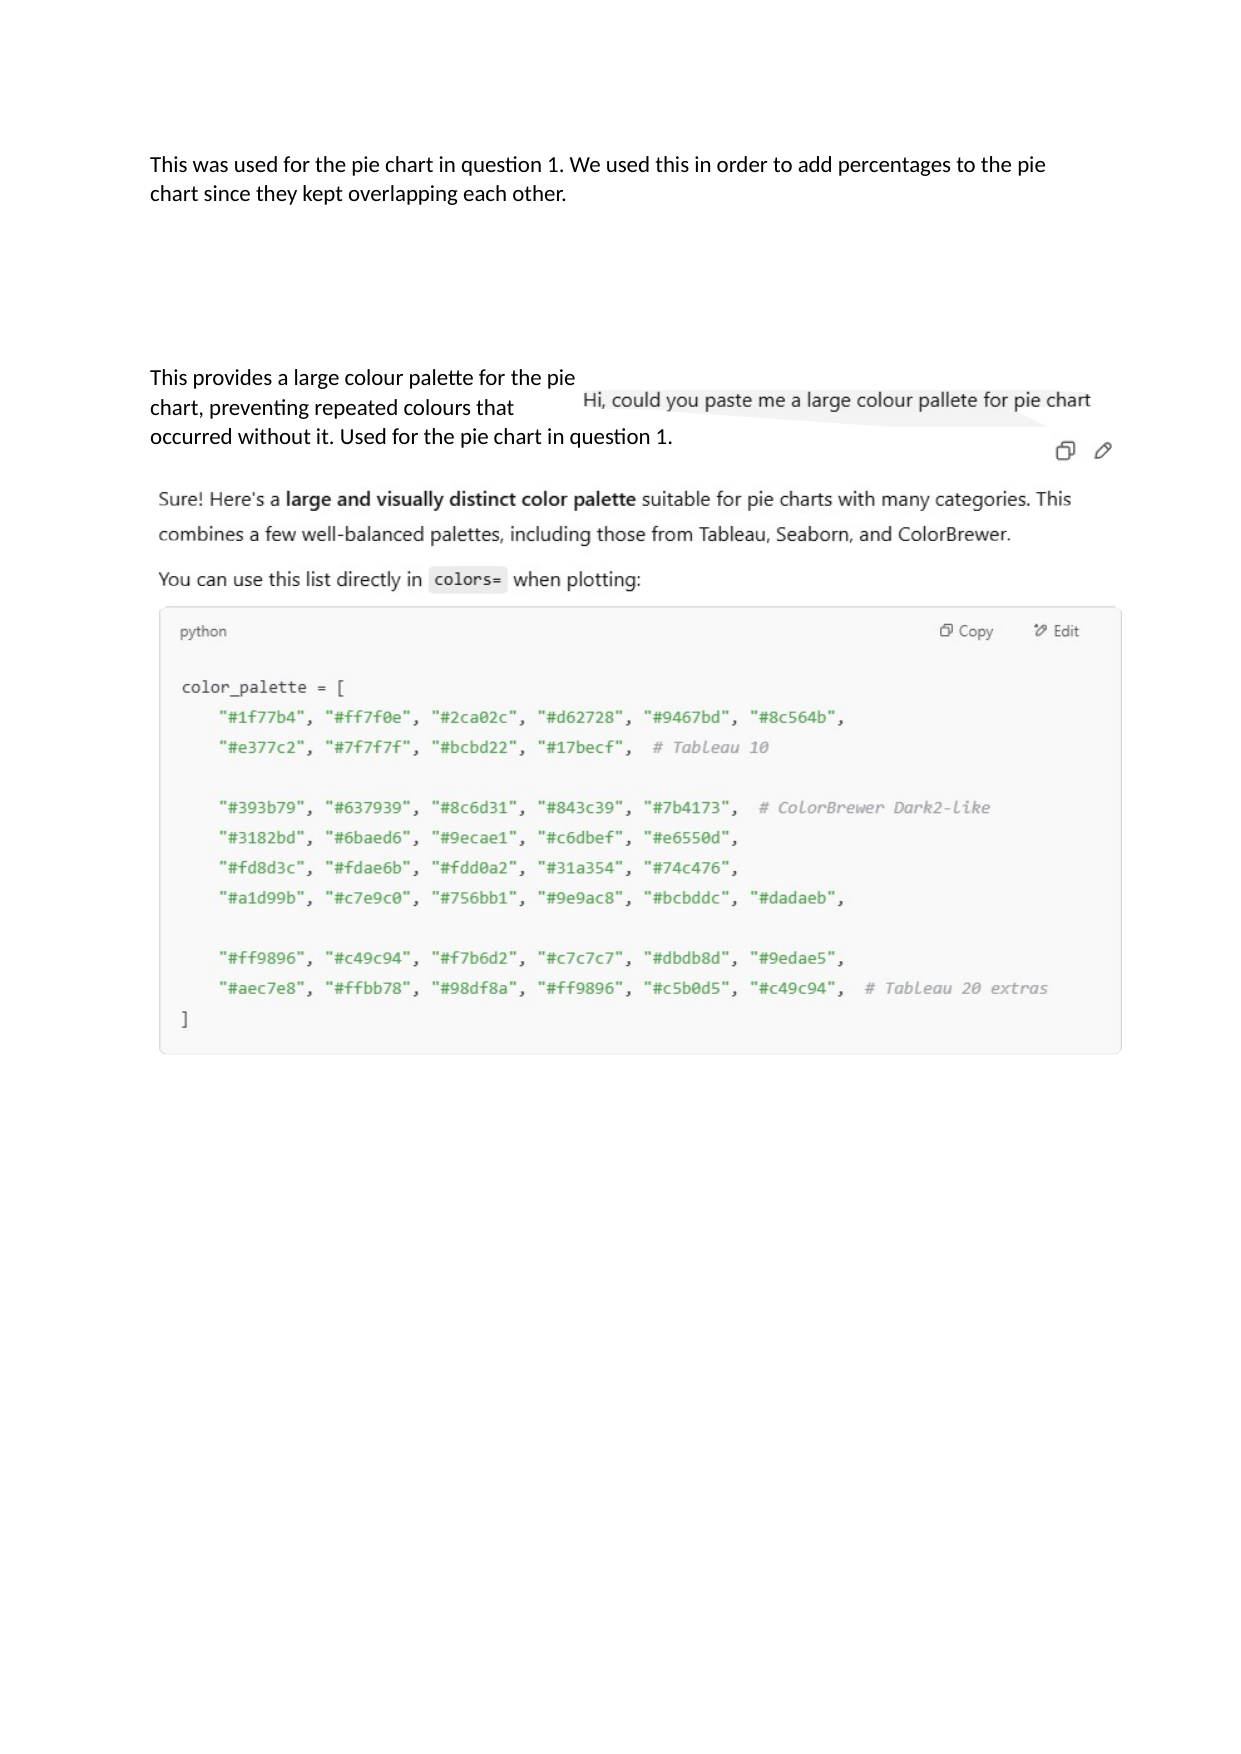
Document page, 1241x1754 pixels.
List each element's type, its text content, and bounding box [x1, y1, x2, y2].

text This was used for the pie chart in question 1. We used this in order to add percentages to the pie chart since they kept overlapping each other. [150, 150, 1090, 207]
text This provides a large colour palette for the pie chart, preventing repeated colours that occurred without it. Used for the pie chart in question 1. [150, 363, 1090, 450]
